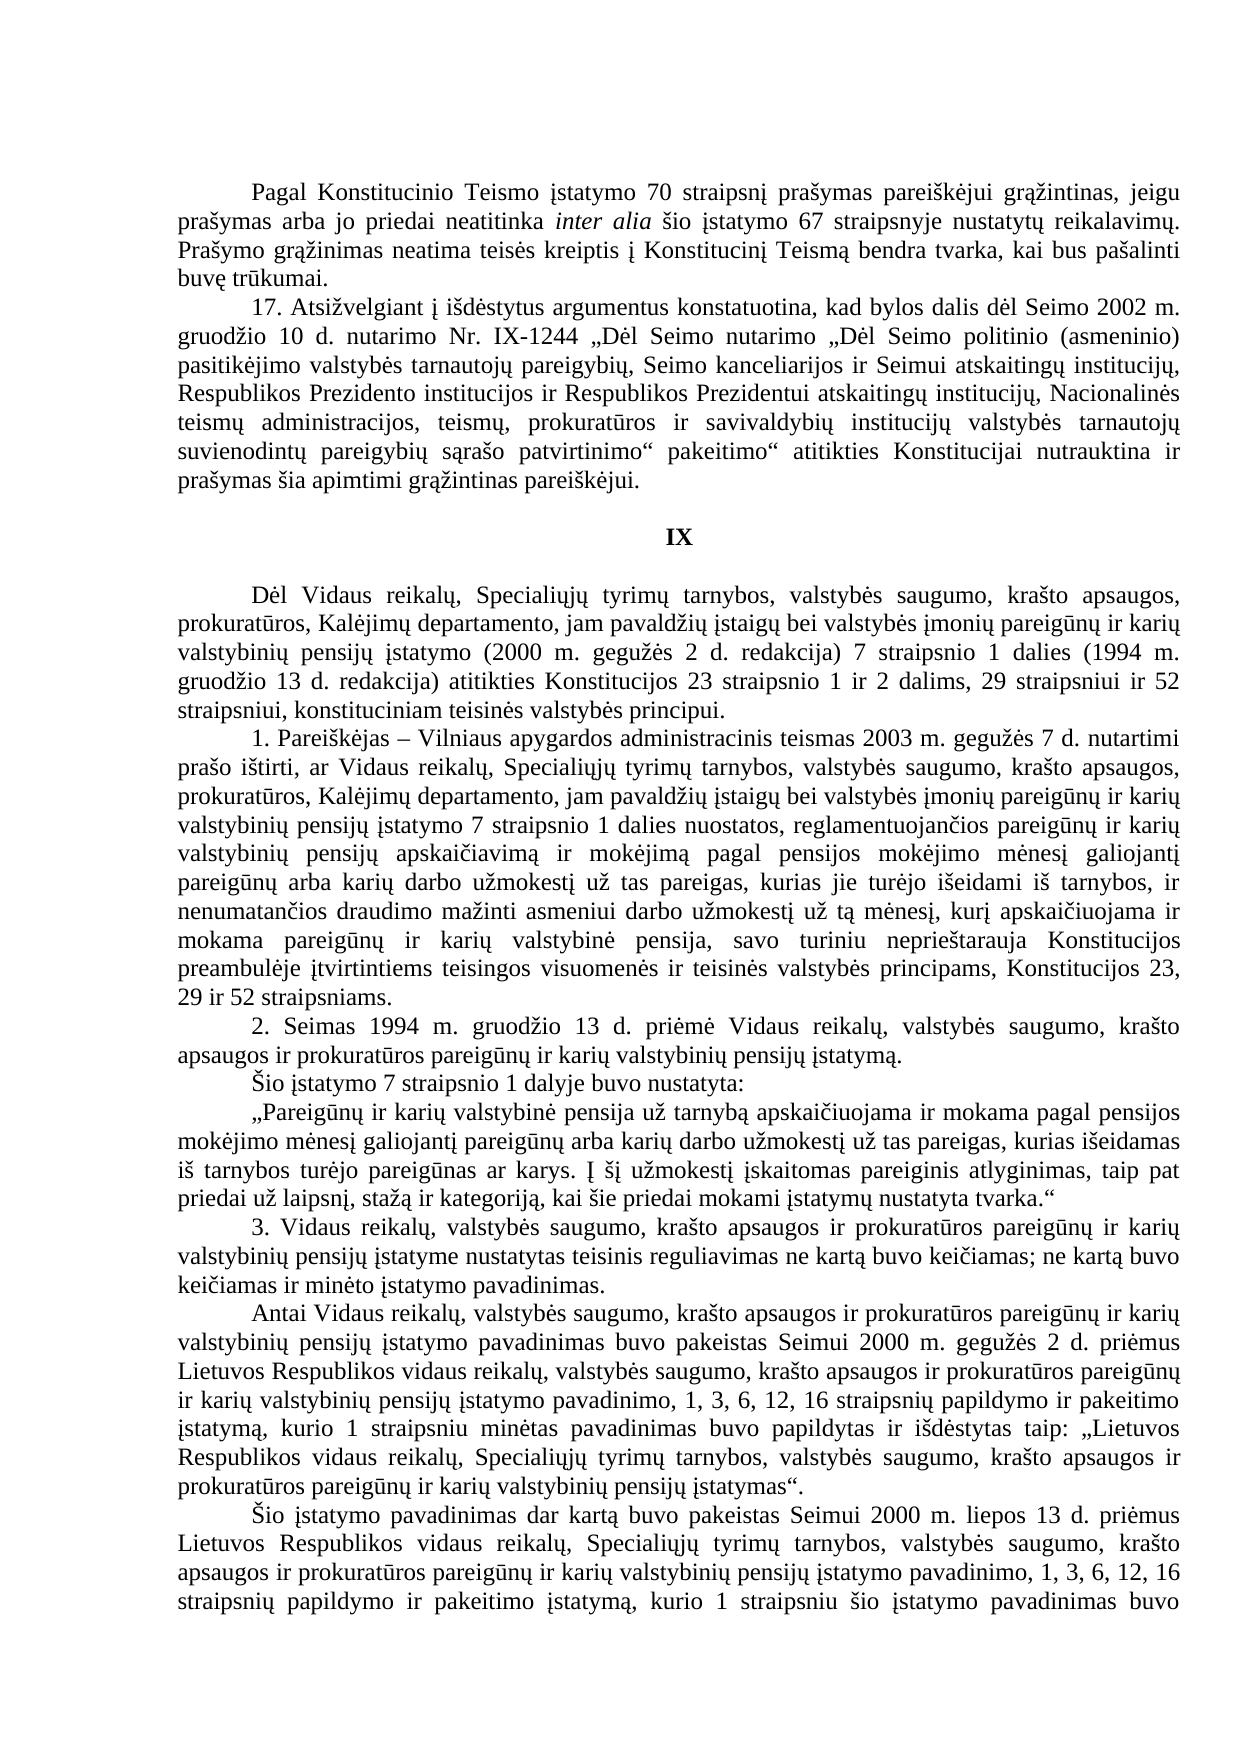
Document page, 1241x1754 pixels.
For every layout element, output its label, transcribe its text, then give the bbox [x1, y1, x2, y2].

text 2. Seimas 1994 m. gruodžio 13 d. priėmė Vidaus reikalų, valstybės saugumo, krašto apsaugos ir prokuratūros pareigūnų ir karių valstybinių pensijų įstatymą. [177, 1011, 1181, 1068]
text 1. Pareiškėjas – Vilniaus apygardos administracinis teismas 2003 m. gegužės 7 d. nutartimi prašo ištirti, ar Vidaus reikalų, Specialiųjų tyrimų tarnybos, valstybės saugumo, krašto apsaugos, prokuratūros, Kalėjimų departamento, jam pavaldžių įstaigų bei valstybės įmonių pareigūnų ir karių valstybinių pensijų įstatymo 7 straipsnio 1 dalies nuostatos, reglamentuojančios pareigūnų ir karių valstybinių pensijų apskaičiavimą ir mokėjimą pagal pensijos mokėjimo mėnesį galiojantį pareigūnų arba karių darbo užmokestį už tas pareigas, kurias jie turėjo išeidami iš tarnybos, ir nenumatančios draudimo mažinti asmeniui darbo užmokestį už tą mėnesį, kurį apskaičiuojama ir mokama pareigūnų ir karių valstybinė pensija, savo turiniu neprieštarauja Konstitucijos preambulėje įtvirtintiems teisingos visuomenės ir teisinės valstybės principams, Konstitucijos 23, 29 ir 52 straipsniams. [177, 723, 1181, 1011]
text „Pareigūnų ir karių valstybinė pensija už tarnybą apskaičiuojama ir mokama pagal pensijos mokėjimo mėnesį galiojantį pareigūnų arba karių darbo užmokestį už tas pareigas, kurias išeidamas iš tarnybos turėjo pareigūnas ar karys. Į šį užmokestį įskaitomas pareiginis atlyginimas, taip pat priedai už laipsnį, stažą ir kategoriją, kai šie priedai mokami įstatymų nustatyta tvarka.“ [177, 1097, 1181, 1212]
text 17. Atsižvelgiant į išdėstytus argumentus konstatuotina, kad bylos dalis dėl Seimo 2002 m. gruodžio 10 d. nutarimo Nr. IX-1244 „Dėl Seimo nutarimo „Dėl Seimo politinio (asmeninio) pasitikėjimo valstybės tarnautojų pareigybių, Seimo kanceliarijos ir Seimui atskaitingų institucijų, Respublikos Prezidento institucijos ir Respublikos Prezidentui atskaitingų institucijų, Nacionalinės teismų administracijos, teismų, prokuratūros ir savivaldybių institucijų valstybės tarnautojų suvienodintų pareigybių sąrašo patvirtinimo“ pakeitimo“ atitikties Konstitucijai nutrauktina ir prašymas šia apimtimi grąžintinas pareiškėjui. [177, 292, 1181, 493]
text 3. Vidaus reikalų, valstybės saugumo, krašto apsaugos ir prokuratūros pareigūnų ir karių valstybinių pensijų įstatyme nustatytas teisinis reguliavimas ne kartą buvo keičiamas; ne kartą buvo keičiamas ir minėto įstatymo pavadinimas. [177, 1212, 1181, 1298]
text Šio įstatymo 7 straipsnio 1 dalyje buvo nustatyta: [177, 1068, 1181, 1097]
text Šio įstatymo pavadinimas dar kartą buvo pakeistas Seimui 2000 m. liepos 13 d. priėmus Lietuvos Respublikos vidaus reikalų, Specialiųjų tyrimų tarnybos, valstybės saugumo, krašto apsaugos ir prokuratūros pareigūnų ir karių valstybinių pensijų įstatymo pavadinimo, 1, 3, 6, 12, 16 straipsnių papildymo ir pakeitimo įstatymą, kurio 1 straipsniu šio įstatymo pavadinimas buvo [177, 1500, 1181, 1615]
text Dėl Vidaus reikalų, Specialiųjų tyrimų tarnybos, valstybės saugumo, krašto apsaugos, prokuratūros, Kalėjimų departamento, jam pavaldžių įstaigų bei valstybės įmonių pareigūnų ir karių valstybinių pensijų įstatymo (2000 m. gegužės 2 d. redakcija) 7 straipsnio 1 dalies (1994 m. gruodžio 13 d. redakcija) atitikties Konstitucijos 23 straipsnio 1 ir 2 dalims, 29 straipsniui ir 52 straipsniui, konstituciniam teisinės valstybės principui. [177, 580, 1181, 723]
text Pagal Konstitucinio Teismo įstatymo 70 straipsnį prašymas pareiškėjui grąžintinas, jeigu prašymas arba jo priedai neatitinka inter alia šio įstatymo 67 straipsnyje nustatytų reikalavimų. Prašymo grąžinimas neatima teisės kreiptis į Konstitucinį Teismą bendra tvarka, kai bus pašalinti buvę trūkumai. [177, 177, 1181, 292]
text IX [177, 522, 1181, 551]
text Antai Vidaus reikalų, valstybės saugumo, krašto apsaugos ir prokuratūros pareigūnų ir karių valstybinių pensijų įstatymo pavadinimas buvo pakeistas Seimui 2000 m. gegužės 2 d. priėmus Lietuvos Respublikos vidaus reikalų, valstybės saugumo, krašto apsaugos ir prokuratūros pareigūnų ir karių valstybinių pensijų įstatymo pavadinimo, 1, 3, 6, 12, 16 straipsnių papildymo ir pakeitimo įstatymą, kurio 1 straipsniu minėtas pavadinimas buvo papildytas ir išdėstytas taip: „Lietuvos Respublikos vidaus reikalų, Specialiųjų tyrimų tarnybos, valstybės saugumo, krašto apsaugos ir prokuratūros pareigūnų ir karių valstybinių pensijų įstatymas“. [177, 1298, 1181, 1500]
